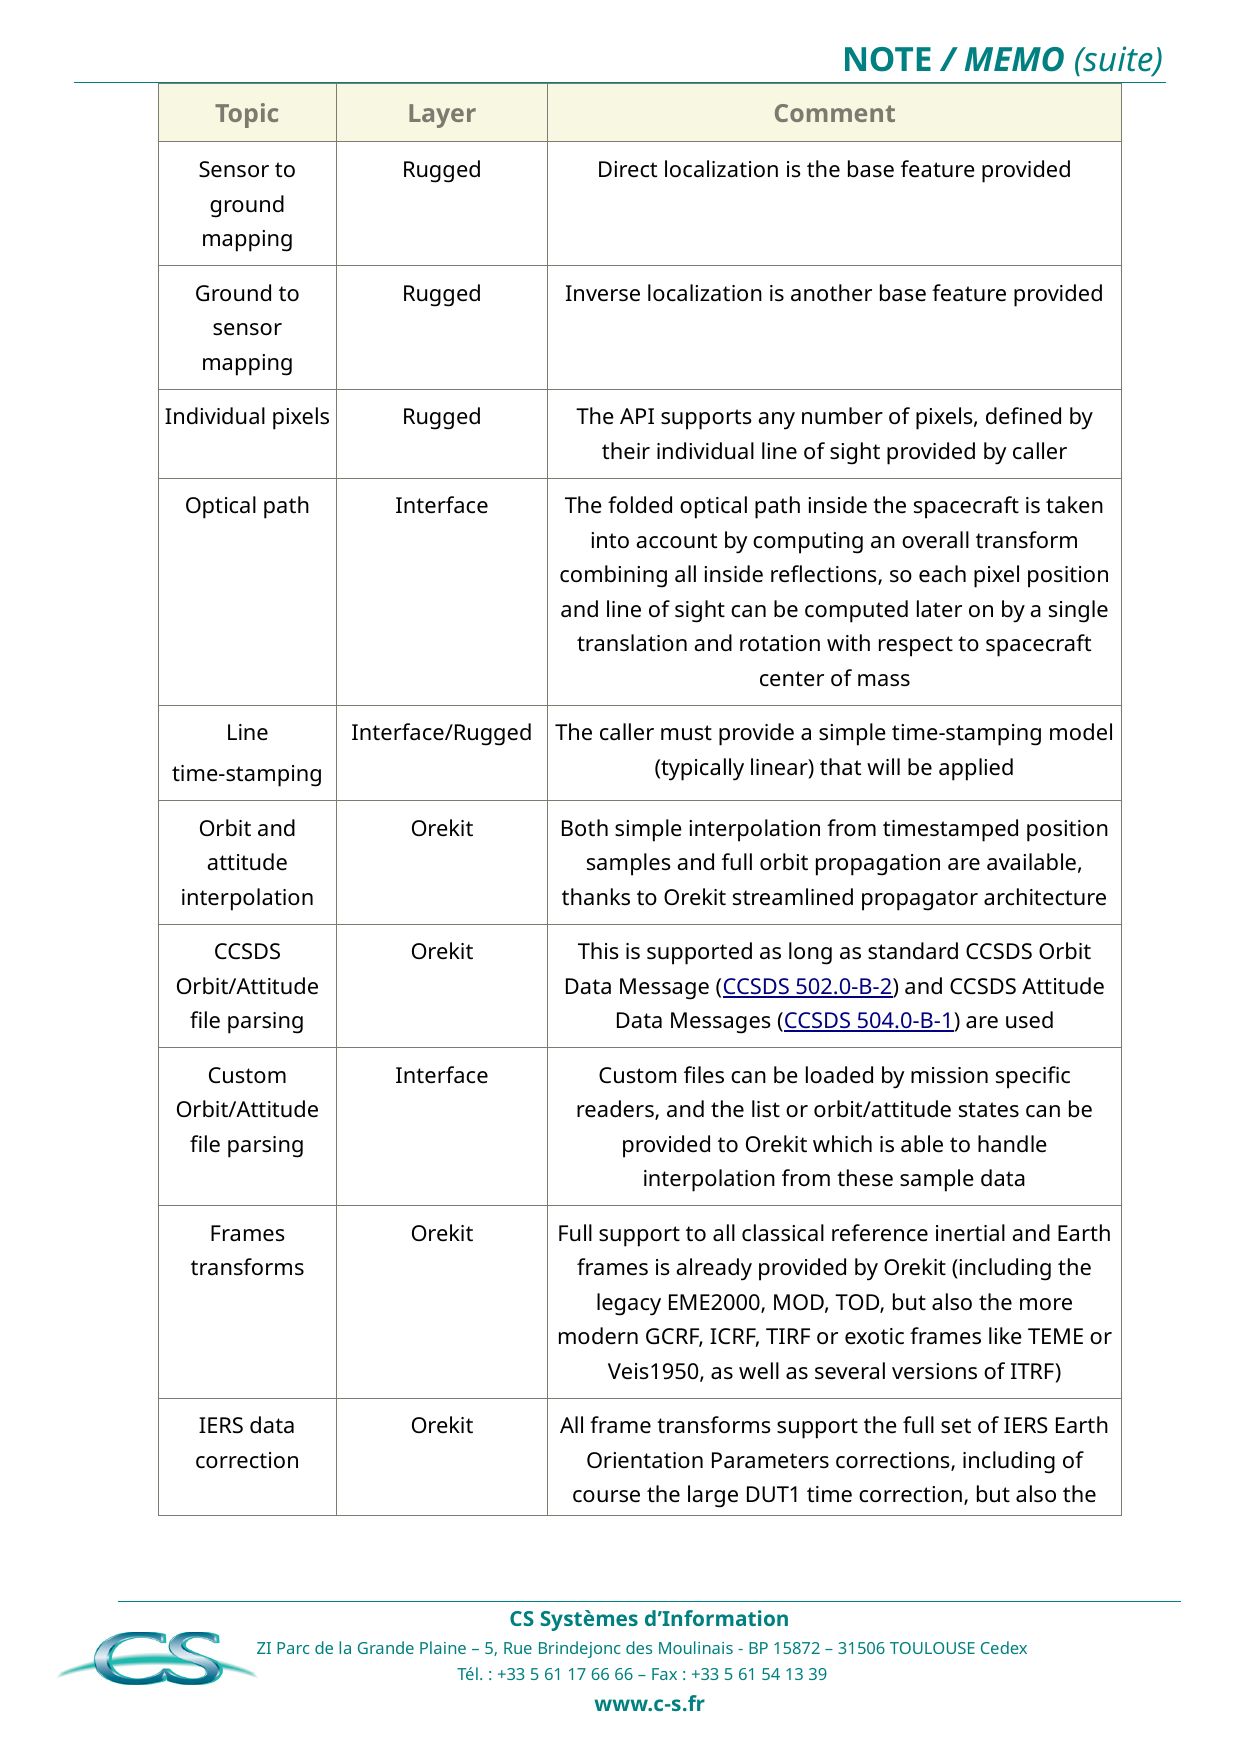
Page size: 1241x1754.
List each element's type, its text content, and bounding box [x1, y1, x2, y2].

table_cell Full support to all classical reference inertial and Earth frames is already provided by Orekit (including the legacy EME2000, MOD, TOD, but also the more modern GCRF, ICRF, TIRF or exotic frames like TEME or Veis1950, as well as several versions of ITRF) [548, 1206, 1121, 1397]
table_header Comment [548, 84, 1121, 141]
table_cell IERS data correction [159, 1399, 336, 1515]
table_cell Inverse localization is another base feature provided [548, 266, 1121, 388]
table_cell Interface [337, 479, 547, 704]
table_cell Rugged [337, 390, 547, 478]
table_cell Interface [337, 1048, 547, 1205]
table_cell Orekit [337, 801, 547, 923]
table_cell Both simple interpolation from timestamped position samples and full orbit propagation are available, thanks to Orekit streamlined propagator architecture [548, 801, 1121, 923]
table_cell Rugged [337, 142, 547, 265]
table_cell Custom files can be loaded by mission specific readers, and the list or orbit/attitude states can be provided to Orekit which is able to handle interpolation from these sample data [548, 1048, 1121, 1205]
table_cell All frame transforms support the full set of IERS Earth Orientation Parameters corrections, including of course the large DUT1 time correction, but also the [548, 1399, 1121, 1515]
picture [55, 1632, 259, 1685]
table_header Layer [337, 84, 547, 141]
table_cell Optical path [159, 479, 336, 704]
table_cell Orekit [337, 925, 547, 1047]
table_cell Direct localization is the base feature provided [548, 142, 1121, 265]
table_cell Orekit [337, 1399, 547, 1515]
table_cell The caller must provide a simple time-stamping model (typically linear) that will be applied [548, 706, 1121, 800]
table_cell Sensor to ground mapping [159, 142, 336, 265]
table_cell Line time-stamping [159, 706, 336, 800]
table_cell Ground to sensor mapping [159, 266, 336, 388]
table_cell Interface/Rugged [337, 706, 547, 800]
table_cell Orekit [337, 1206, 547, 1397]
table_cell This is supported as long as standard CCSDS Orbit Data Message (CCSDS 502.0-B-2) and CCSDS Attitude Data Messages (CCSDS 504.0-B-1) are used [548, 925, 1121, 1047]
table_cell Individual pixels [159, 390, 336, 478]
table_cell Frames transforms [159, 1206, 336, 1397]
table_cell Rugged [337, 266, 547, 388]
table_cell The folded optical path inside the spacecraft is taken into account by computing an overall transform combining all inside reflections, so each pixel position and line of sight can be computed later on by a single translation and rotation with respect to spacecraft center of mass [548, 479, 1121, 704]
table_cell CCSDS Orbit/Attitude file parsing [159, 925, 336, 1047]
table_cell The API supports any number of pixels, defined by their individual line of sight provided by caller [548, 390, 1121, 478]
table_cell Custom Orbit/Attitude file parsing [159, 1048, 336, 1205]
table_header Topic [159, 84, 336, 141]
table_cell Orbit and attitude interpolation [159, 801, 336, 923]
